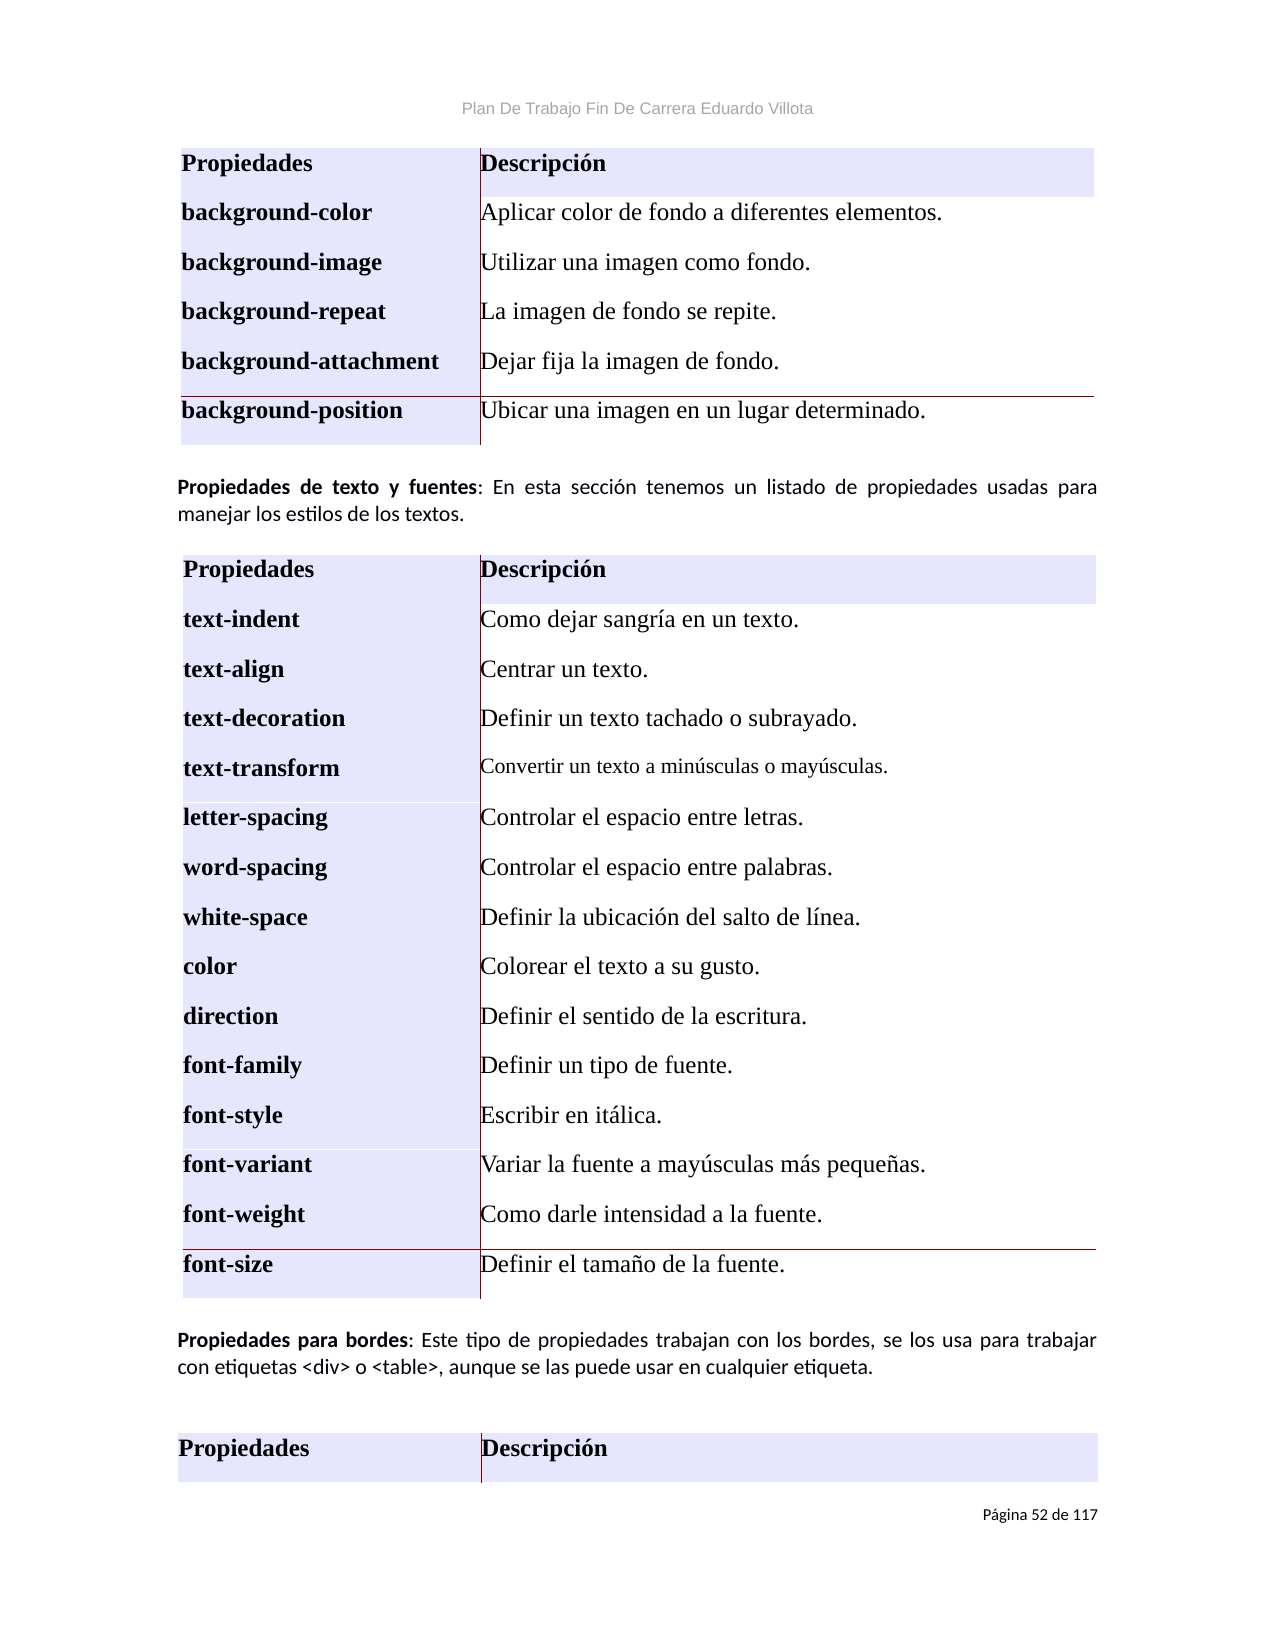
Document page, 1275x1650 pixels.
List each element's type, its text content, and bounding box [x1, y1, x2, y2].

table_cell text-indent [183, 604, 480, 654]
table_cell Definir el tamaño de la fuente. [481, 1250, 1096, 1298]
table_cell La imagen de fondo se repite. [481, 296, 1094, 346]
table_cell text-transform [183, 753, 480, 802]
table_header Descripción [482, 1433, 1098, 1482]
table_cell Convertir un texto a minúsculas o mayúsculas. [481, 753, 1096, 802]
table_cell direction [183, 1001, 480, 1050]
table_cell Controlar el espacio entre letras. [481, 803, 1096, 852]
table_cell text-decoration [183, 703, 480, 753]
table_cell background-color [181, 197, 480, 247]
table_cell word-spacing [183, 852, 480, 902]
table_cell background-image [181, 247, 480, 296]
text Propiedades para bordes: Este tipo de propiedades trabajan con los bordes, se los usa para trabajar con etiquetas <div> o <table>, aunque se las puede usar en cualquier etiqueta. [177, 1326, 1098, 1380]
table_cell Variar la fuente a mayúsculas más pequeñas. [481, 1150, 1096, 1199]
table_cell background-position [181, 397, 480, 445]
table_header Descripción [481, 555, 1096, 604]
table_cell Colorear el texto a su gusto. [481, 951, 1096, 1001]
table_header Propiedades [181, 148, 480, 197]
table_cell background-attachment [181, 346, 480, 396]
table_cell text-align [183, 654, 480, 703]
table_cell Centrar un texto. [481, 654, 1096, 703]
table_cell Aplicar color de fondo a diferentes elementos. [481, 197, 1094, 247]
table_cell font-variant [183, 1150, 480, 1199]
table_cell letter-spacing [183, 803, 480, 852]
table_cell Como darle intensidad a la fuente. [481, 1199, 1096, 1249]
table_cell color [183, 951, 480, 1001]
table_cell Como dejar sangría en un texto. [481, 604, 1096, 654]
table_cell white-space [183, 902, 480, 951]
table_cell Ubicar una imagen en un lugar determinado. [481, 397, 1094, 445]
table_cell font-family [183, 1050, 480, 1100]
table_cell font-weight [183, 1199, 480, 1249]
table_cell Definir un texto tachado o subrayado. [481, 703, 1096, 753]
table_cell Controlar el espacio entre palabras. [481, 852, 1096, 902]
table_cell Definir la ubicación del salto de línea. [481, 902, 1096, 951]
table_cell Definir un tipo de fuente. [481, 1050, 1096, 1100]
table_cell background-repeat [181, 296, 480, 346]
table_cell font-style [183, 1100, 480, 1149]
table_header Propiedades [178, 1433, 481, 1482]
table_header Descripción [481, 148, 1094, 197]
table_cell Definir el sentido de la escritura. [481, 1001, 1096, 1050]
table_cell Utilizar una imagen como fondo. [481, 247, 1094, 296]
table_cell font-size [183, 1250, 480, 1298]
table_cell Escribir en itálica. [481, 1100, 1096, 1149]
text Propiedades de texto y fuentes: En esta sección tenemos un listado de propiedades usadas para manejar los estilos de los textos. [177, 473, 1098, 527]
table_header Propiedades [183, 555, 480, 604]
table_cell Dejar fija la imagen de fondo. [481, 346, 1094, 396]
